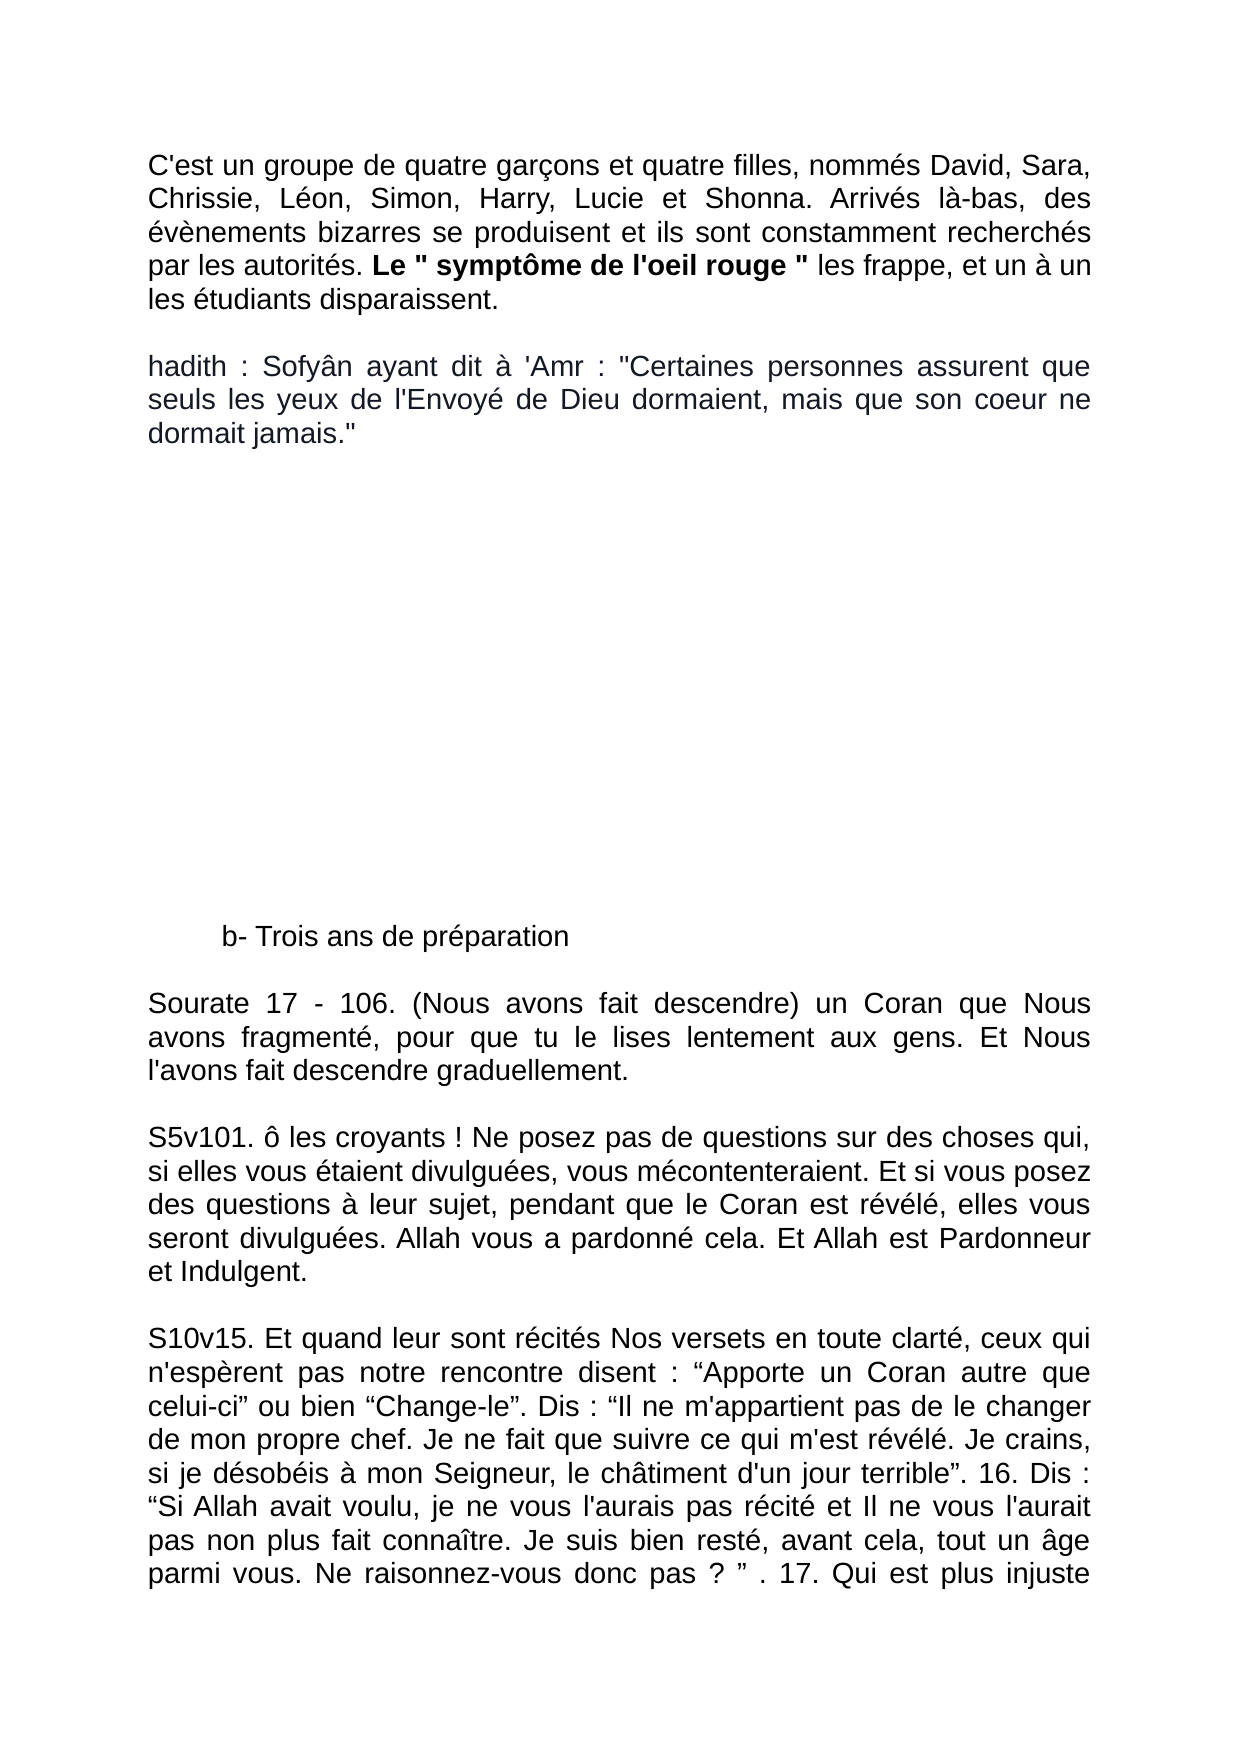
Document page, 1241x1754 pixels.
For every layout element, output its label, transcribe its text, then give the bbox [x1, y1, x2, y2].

text S10v15. Et quand leur sont récités Nos versets en toute clarté, ceux qui n'espèrent pas notre rencontre disent : “Apporte un Coran autre que celui-ci” ou bien “Change-le”. Dis : “Il ne m'appartient pas de le changer de mon propre chef. Je ne fait que suivre ce qui m'est révélé. Je crains, si je désobéis à mon Seigneur, le châtiment d'un jour terrible”. 16. Dis : “Si Allah avait voulu, je ne vous l'aurais pas récité et Il ne vous l'aurait pas non plus fait connaître. Je suis bien resté, avant cela, tout un âge parmi vous. Ne raisonnez-vous donc pas ? ” . 17. Qui est plus injuste [148, 1322, 1093, 1590]
text hadith : Sofyân ayant dit à 'Amr : "Certaines personnes assurent que seuls les yeux de l'Envoyé de Dieu dormaient, mais que son coeur ne dormait jamais." [148, 349, 1093, 449]
text S5v101. ô les croyants ! Ne posez pas de questions sur des choses qui, si elles vous étaient divulguées, vous mécontenteraient. Et si vous posez des questions à leur sujet, pendant que le Coran est révélé, elles vous seront divulguées. Allah vous a pardonné cela. Et Allah est Pardonneur et Indulgent. [148, 1120, 1093, 1288]
text Sourate 17 - 106. (Nous avons fait descendre) un Coran que Nous avons fragmenté, pour que tu le lises lentement aux gens. Et Nous l'avons fait descendre graduellement. [148, 986, 1093, 1087]
text C'est un groupe de quatre garçons et quatre filles, nommés David, Sara, Chrissie, Léon, Simon, Harry, Lucie et Shonna. Arrivés là-bas, des évènements bizarres se produisent et ils sont constamment recherchés par les autorités. Le " symptôme de l'oeil rouge " les frappe, et un à un les étudiants disparaissent. [148, 148, 1093, 315]
text b- Trois ans de préparation [148, 919, 1093, 953]
